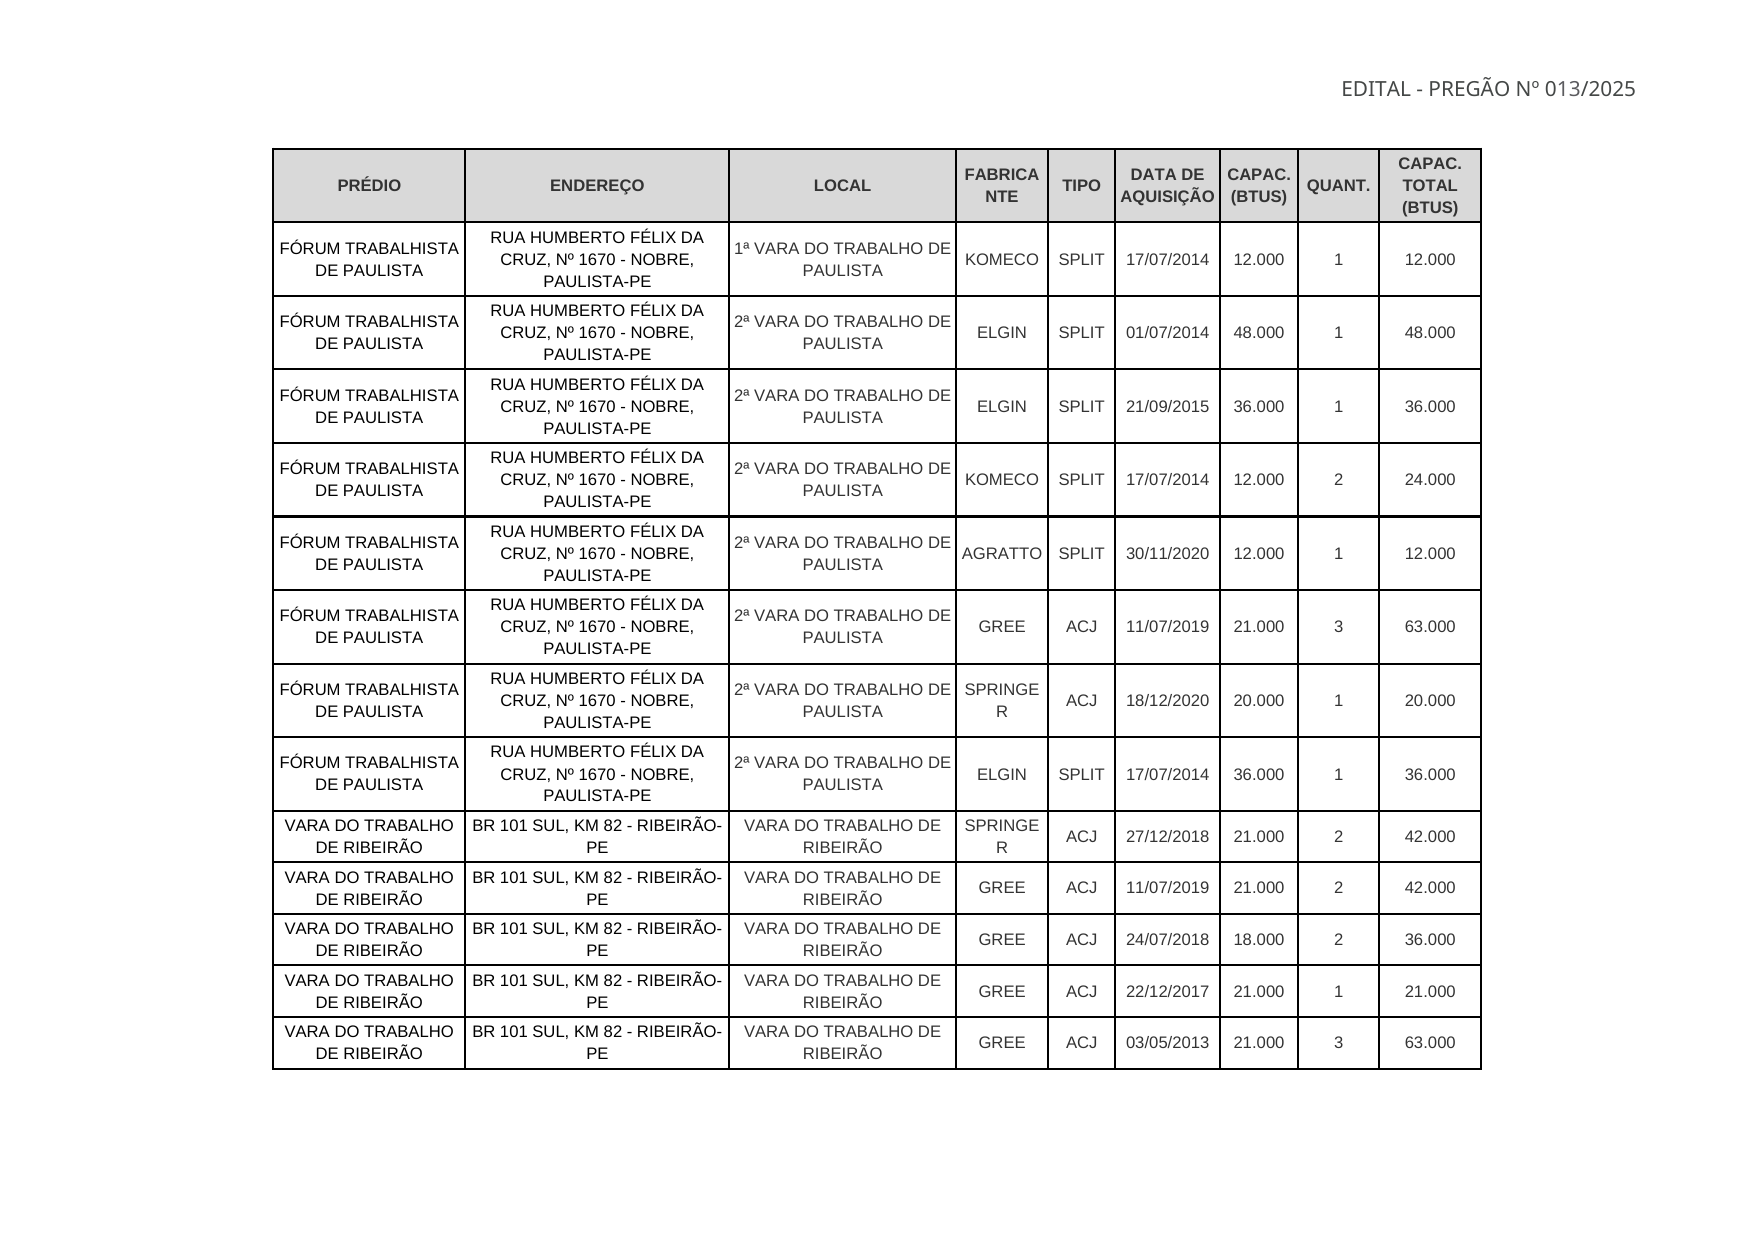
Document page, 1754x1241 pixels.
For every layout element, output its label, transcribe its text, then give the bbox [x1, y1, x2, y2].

table_cell 1 [1299, 518, 1378, 589]
table_header QUANT. [1299, 150, 1378, 221]
table_cell ACJ [1049, 812, 1114, 861]
table_cell RUA HUMBERTO FÉLIX DA CRUZ, Nº 1670 - NOBRE, PAULISTA-PE [466, 444, 728, 515]
table_cell SPRINGER [957, 812, 1047, 861]
table_cell RUA HUMBERTO FÉLIX DA CRUZ, Nº 1670 - NOBRE, PAULISTA-PE [466, 223, 728, 295]
table_cell 2ª VARA DO TRABALHO DE PAULISTA [730, 297, 955, 368]
table_cell 48.000 [1380, 297, 1480, 368]
table_cell VARA DO TRABALHO DE RIBEIRÃO [730, 812, 955, 861]
table_cell 12.000 [1380, 518, 1480, 589]
table_cell 30/11/2020 [1116, 518, 1219, 589]
table_header CAPAC. TOTAL (BTUS) [1380, 150, 1480, 221]
table_cell VARA DO TRABALHO DE RIBEIRÃO [730, 966, 955, 1016]
table_cell ACJ [1049, 1018, 1114, 1067]
table_cell GREE [957, 1018, 1047, 1067]
table_cell 2ª VARA DO TRABALHO DE PAULISTA [730, 518, 955, 589]
table_cell 1 [1299, 966, 1378, 1016]
table_cell SPLIT [1049, 370, 1114, 442]
table_cell 36.000 [1221, 738, 1297, 809]
table_cell RUA HUMBERTO FÉLIX DA CRUZ, Nº 1670 - NOBRE, PAULISTA-PE [466, 297, 728, 368]
table_cell SPLIT [1049, 297, 1114, 368]
table_cell 24/07/2018 [1116, 915, 1219, 964]
table_cell 22/12/2017 [1116, 966, 1219, 1016]
table_cell 48.000 [1221, 297, 1297, 368]
table_header FABRICANTE [957, 150, 1047, 221]
table_cell 24.000 [1380, 444, 1480, 515]
table_cell 3 [1299, 591, 1378, 662]
table_cell 1 [1299, 665, 1378, 736]
table_cell ACJ [1049, 863, 1114, 913]
table_cell 27/12/2018 [1116, 812, 1219, 861]
table_cell 20.000 [1380, 665, 1480, 736]
table_cell 2ª VARA DO TRABALHO DE PAULISTA [730, 665, 955, 736]
table_cell BR 101 SUL, KM 82 - RIBEIRÃO-PE [466, 966, 728, 1016]
table_header TIPO [1049, 150, 1114, 221]
table_cell 17/07/2014 [1116, 738, 1219, 809]
table_cell 11/07/2019 [1116, 591, 1219, 662]
table_cell 3 [1299, 1018, 1378, 1067]
table_header ENDEREÇO [466, 150, 728, 221]
table_cell FÓRUM TRABALHISTA DE PAULISTA [274, 297, 464, 368]
table_cell VARA DO TRABALHO DE RIBEIRÃO [730, 1018, 955, 1067]
table_cell GREE [957, 863, 1047, 913]
table_cell FÓRUM TRABALHISTA DE PAULISTA [274, 665, 464, 736]
table_cell BR 101 SUL, KM 82 - RIBEIRÃO-PE [466, 915, 728, 964]
table_cell 20.000 [1221, 665, 1297, 736]
table_cell 17/07/2014 [1116, 223, 1219, 295]
table_cell 2ª VARA DO TRABALHO DE PAULISTA [730, 591, 955, 662]
table_cell 1 [1299, 223, 1378, 295]
table_cell 2ª VARA DO TRABALHO DE PAULISTA [730, 370, 955, 442]
table_cell 2 [1299, 444, 1378, 515]
table_cell 21.000 [1221, 863, 1297, 913]
table_cell 21/09/2015 [1116, 370, 1219, 442]
table_cell AGRATTO [957, 518, 1047, 589]
table_cell 42.000 [1380, 863, 1480, 913]
table_cell ACJ [1049, 915, 1114, 964]
table_cell ACJ [1049, 966, 1114, 1016]
table_cell ELGIN [957, 297, 1047, 368]
table_cell GREE [957, 591, 1047, 662]
table_cell ELGIN [957, 370, 1047, 442]
table_cell 12.000 [1221, 444, 1297, 515]
table_cell 2 [1299, 915, 1378, 964]
table_cell 2ª VARA DO TRABALHO DE PAULISTA [730, 444, 955, 515]
table_cell 11/07/2019 [1116, 863, 1219, 913]
table_cell RUA HUMBERTO FÉLIX DA CRUZ, Nº 1670 - NOBRE, PAULISTA-PE [466, 665, 728, 736]
table_cell 2ª VARA DO TRABALHO DE PAULISTA [730, 738, 955, 809]
table_cell 2 [1299, 812, 1378, 861]
table_cell FÓRUM TRABALHISTA DE PAULISTA [274, 591, 464, 662]
table_cell FÓRUM TRABALHISTA DE PAULISTA [274, 518, 464, 589]
table_cell BR 101 SUL, KM 82 - RIBEIRÃO-PE [466, 1018, 728, 1067]
table_cell 1 [1299, 297, 1378, 368]
table_cell 1ª VARA DO TRABALHO DE PAULISTA [730, 223, 955, 295]
table_cell VARA DO TRABALHO DE RIBEIRÃO [730, 915, 955, 964]
table_cell BR 101 SUL, KM 82 - RIBEIRÃO-PE [466, 812, 728, 861]
table_cell VARA DO TRABALHO DE RIBEIRÃO [274, 915, 464, 964]
table_cell 36.000 [1221, 370, 1297, 442]
table_cell 2 [1299, 863, 1378, 913]
table_cell 18/12/2020 [1116, 665, 1219, 736]
table_cell FÓRUM TRABALHISTA DE PAULISTA [274, 444, 464, 515]
table_header PRÉDIO [274, 150, 464, 221]
table_cell ACJ [1049, 591, 1114, 662]
table_cell RUA HUMBERTO FÉLIX DA CRUZ, Nº 1670 - NOBRE, PAULISTA-PE [466, 370, 728, 442]
table_cell 21.000 [1221, 812, 1297, 861]
table_cell VARA DO TRABALHO DE RIBEIRÃO [730, 863, 955, 913]
table_cell RUA HUMBERTO FÉLIX DA CRUZ, Nº 1670 - NOBRE, PAULISTA-PE [466, 738, 728, 809]
table_cell 17/07/2014 [1116, 444, 1219, 515]
table_cell SPLIT [1049, 444, 1114, 515]
table_cell ACJ [1049, 665, 1114, 736]
table_cell 12.000 [1221, 518, 1297, 589]
table_cell GREE [957, 966, 1047, 1016]
table_cell SPLIT [1049, 223, 1114, 295]
table_cell SPRINGER [957, 665, 1047, 736]
table_cell GREE [957, 915, 1047, 964]
table_cell 36.000 [1380, 370, 1480, 442]
table_cell BR 101 SUL, KM 82 - RIBEIRÃO-PE [466, 863, 728, 913]
table_cell 63.000 [1380, 591, 1480, 662]
table_cell 21.000 [1380, 966, 1480, 1016]
table_header LOCAL [730, 150, 955, 221]
table_cell ELGIN [957, 738, 1047, 809]
table_cell FÓRUM TRABALHISTA DE PAULISTA [274, 370, 464, 442]
table_cell 42.000 [1380, 812, 1480, 861]
table_cell 1 [1299, 370, 1378, 442]
table_header DATA DE AQUISIÇÃO [1116, 150, 1219, 221]
table_cell 36.000 [1380, 738, 1480, 809]
table_cell 12.000 [1380, 223, 1480, 295]
table_cell 21.000 [1221, 591, 1297, 662]
table_cell 21.000 [1221, 966, 1297, 1016]
table_cell 63.000 [1380, 1018, 1480, 1067]
table_cell FÓRUM TRABALHISTA DE PAULISTA [274, 738, 464, 809]
table_cell VARA DO TRABALHO DE RIBEIRÃO [274, 863, 464, 913]
table_cell VARA DO TRABALHO DE RIBEIRÃO [274, 966, 464, 1016]
table_cell RUA HUMBERTO FÉLIX DA CRUZ, Nº 1670 - NOBRE, PAULISTA-PE [466, 591, 728, 662]
table_cell FÓRUM TRABALHISTA DE PAULISTA [274, 223, 464, 295]
table_cell KOMECO [957, 444, 1047, 515]
table_cell RUA HUMBERTO FÉLIX DA CRUZ, Nº 1670 - NOBRE, PAULISTA-PE [466, 518, 728, 589]
table_cell SPLIT [1049, 738, 1114, 809]
table_cell SPLIT [1049, 518, 1114, 589]
table_cell 01/07/2014 [1116, 297, 1219, 368]
table_cell VARA DO TRABALHO DE RIBEIRÃO [274, 1018, 464, 1067]
table_cell VARA DO TRABALHO DE RIBEIRÃO [274, 812, 464, 861]
table_cell 18.000 [1221, 915, 1297, 964]
table_cell 21.000 [1221, 1018, 1297, 1067]
table_cell 36.000 [1380, 915, 1480, 964]
table_cell 12.000 [1221, 223, 1297, 295]
table_cell 1 [1299, 738, 1378, 809]
table_cell 03/05/2013 [1116, 1018, 1219, 1067]
table_header CAPAC. (BTUS) [1221, 150, 1297, 221]
table_cell KOMECO [957, 223, 1047, 295]
